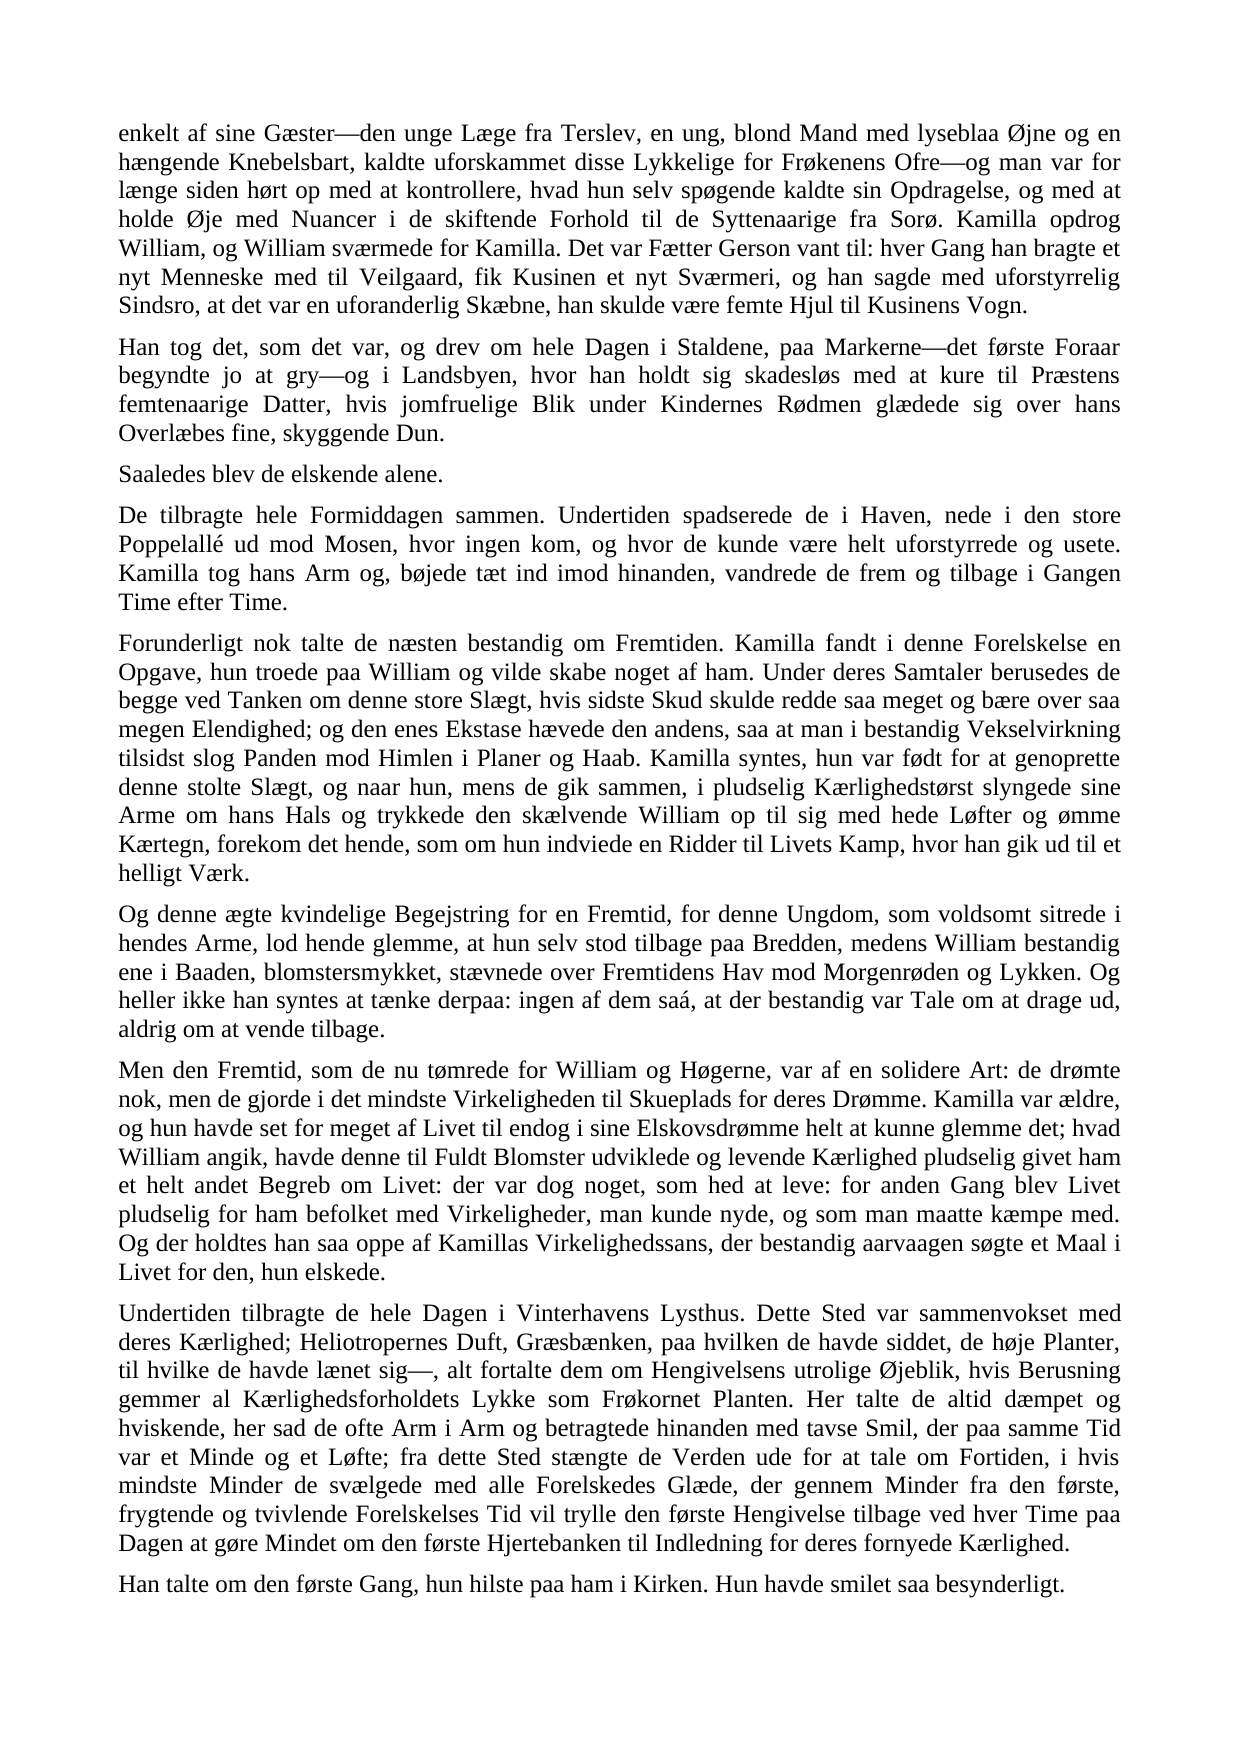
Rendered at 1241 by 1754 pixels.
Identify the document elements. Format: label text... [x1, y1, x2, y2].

text Han tog det, som det var, og drev om hele Dagen i Staldene, paa Markerne—det første Foraar begyndte jo at gry—og i Landsbyen, hvor han holdt sig skadesløs med at kure til Præstens femtenaarige Datter, hvis jomfruelige Blik under Kindernes Rødmen glædede sig over hans Overlæbes fine, skyggende Dun. [118, 332, 1122, 447]
text Men den Fremtid, som de nu tømrede for William og Høgerne, var af en solidere Art: de drømte nok, men de gjorde i det mindste Virkeligheden til Skueplads for deres Drømme. Kamilla var ældre, og hun havde set for meget af Livet til endog i sine Elskovsdrømme helt at kunne glemme det; hvad William angik, havde denne til Fuldt Blomster udviklede og levende Kærlighed pludselig givet ham et helt andet Begreb om Livet: der var dog noget, som hed at leve: for anden Gang blev Livet pludselig for ham befolket med Virkeligheder, man kunde nyde, og som man maatte kæmpe med. Og der holdtes han saa oppe af Kamillas Virkelighedssans, der bestandig aarvaagen søgte et Maal i Livet for den, hun elskede. [118, 1056, 1122, 1286]
text Og denne ægte kvindelige Begejstring for en Fremtid, for denne Ungdom, som voldsomt sitrede i hendes Arme, lod hende glemme, at hun selv stod tilbage paa Bredden, medens William bestandig ene i Baaden, blomstersmykket, stævnede over Fremtidens Hav mod Morgenrøden og Lykken. Og heller ikke han syntes at tænke derpaa: ingen af dem saá, at der bestandig var Tale om at drage ud, aldrig om at vende tilbage. [118, 899, 1122, 1043]
text enkelt af sine Gæster—den unge Læge fra Terslev, en ung, blond Mand med lyseblaa Øjne og en hængende Knebelsbart, kaldte uforskammet disse Lykkelige for Frøkenens Ofre—og man var for længe siden hørt op med at kontrollere, hvad hun selv spøgende kaldte sin Opdragelse, og med at holde Øje med Nuancer i de skiftende Forhold til de Syttenaarige fra Sorø. Kamilla opdrog William, og William sværmede for Kamilla. Det var Fætter Gerson vant til: hver Gang han bragte et nyt Menneske med til Veilgaard, fik Kusinen et nyt Sværmeri, og han sagde med uforstyrrelig Sindsro, at det var en uforanderlig Skæbne, han skulde være femte Hjul til Kusinens Vogn. [118, 118, 1122, 319]
text Undertiden tilbragte de hele Dagen i Vinterhavens Lysthus. Dette Sted var sammenvokset med deres Kærlighed; Heliotropernes Duft, Græsbænken, paa hvilken de havde siddet, de høje Planter, til hvilke de havde lænet sig—, alt fortalte dem om Hengivelsens utrolige Øjeblik, hvis Berusning gemmer al Kærlighedsforholdets Lykke som Frøkornet Planten. Her talte de altid dæmpet og hviskende, her sad de ofte Arm i Arm og betragtede hinanden med tavse Smil, der paa samme Tid var et Minde og et Løfte; fra dette Sted stængte de Verden ude for at tale om Fortiden, i hvis mindste Minder de svælgede med alle Forelskedes Glæde, der gennem Minder fra den første, frygtende og tvivlende Forelskelses Tid vil trylle den første Hengivelse tilbage ved hver Time paa Dagen at gøre Mindet om den første Hjertebanken til Indledning for deres fornyede Kærlighed. [118, 1298, 1122, 1557]
text De tilbragte hele Formiddagen sammen. Undertiden spadserede de i Haven, nede i den store Poppelallé ud mod Mosen, hvor ingen kom, og hvor de kunde være helt uforstyrrede og usete. Kamilla tog hans Arm og, bøjede tæt ind imod hinanden, vandrede de frem og tilbage i Gangen Time efter Time. [118, 501, 1122, 616]
text Forunderligt nok talte de næsten bestandig om Fremtiden. Kamilla fandt i denne Forelskelse en Opgave, hun troede paa William og vilde skabe noget af ham. Under deres Samtaler berusedes de begge ved Tanken om denne store Slægt, hvis sidste Skud skulde redde saa meget og bære over saa megen Elendighed; og den enes Ekstase hævede den andens, saa at man i bestandig Vekselvirkning tilsidst slog Panden mod Himlen i Planer og Haab. Kamilla syntes, hun var født for at genoprette denne stolte Slægt, og naar hun, mens de gik sammen, i pludselig Kærlighedstørst slyngede sine Arme om hans Hals og trykkede den skælvende William op til sig med hede Løfter og ømme Kærtegn, forekom det hende, som om hun indviede en Ridder til Livets Kamp, hvor han gik ud til et helligt Værk. [118, 628, 1122, 887]
text Saaledes blev de elskende alene. [118, 459, 1122, 488]
text Han talte om den første Gang, hun hilste paa ham i Kirken. Hun havde smilet saa besynderligt. [118, 1569, 1122, 1598]
